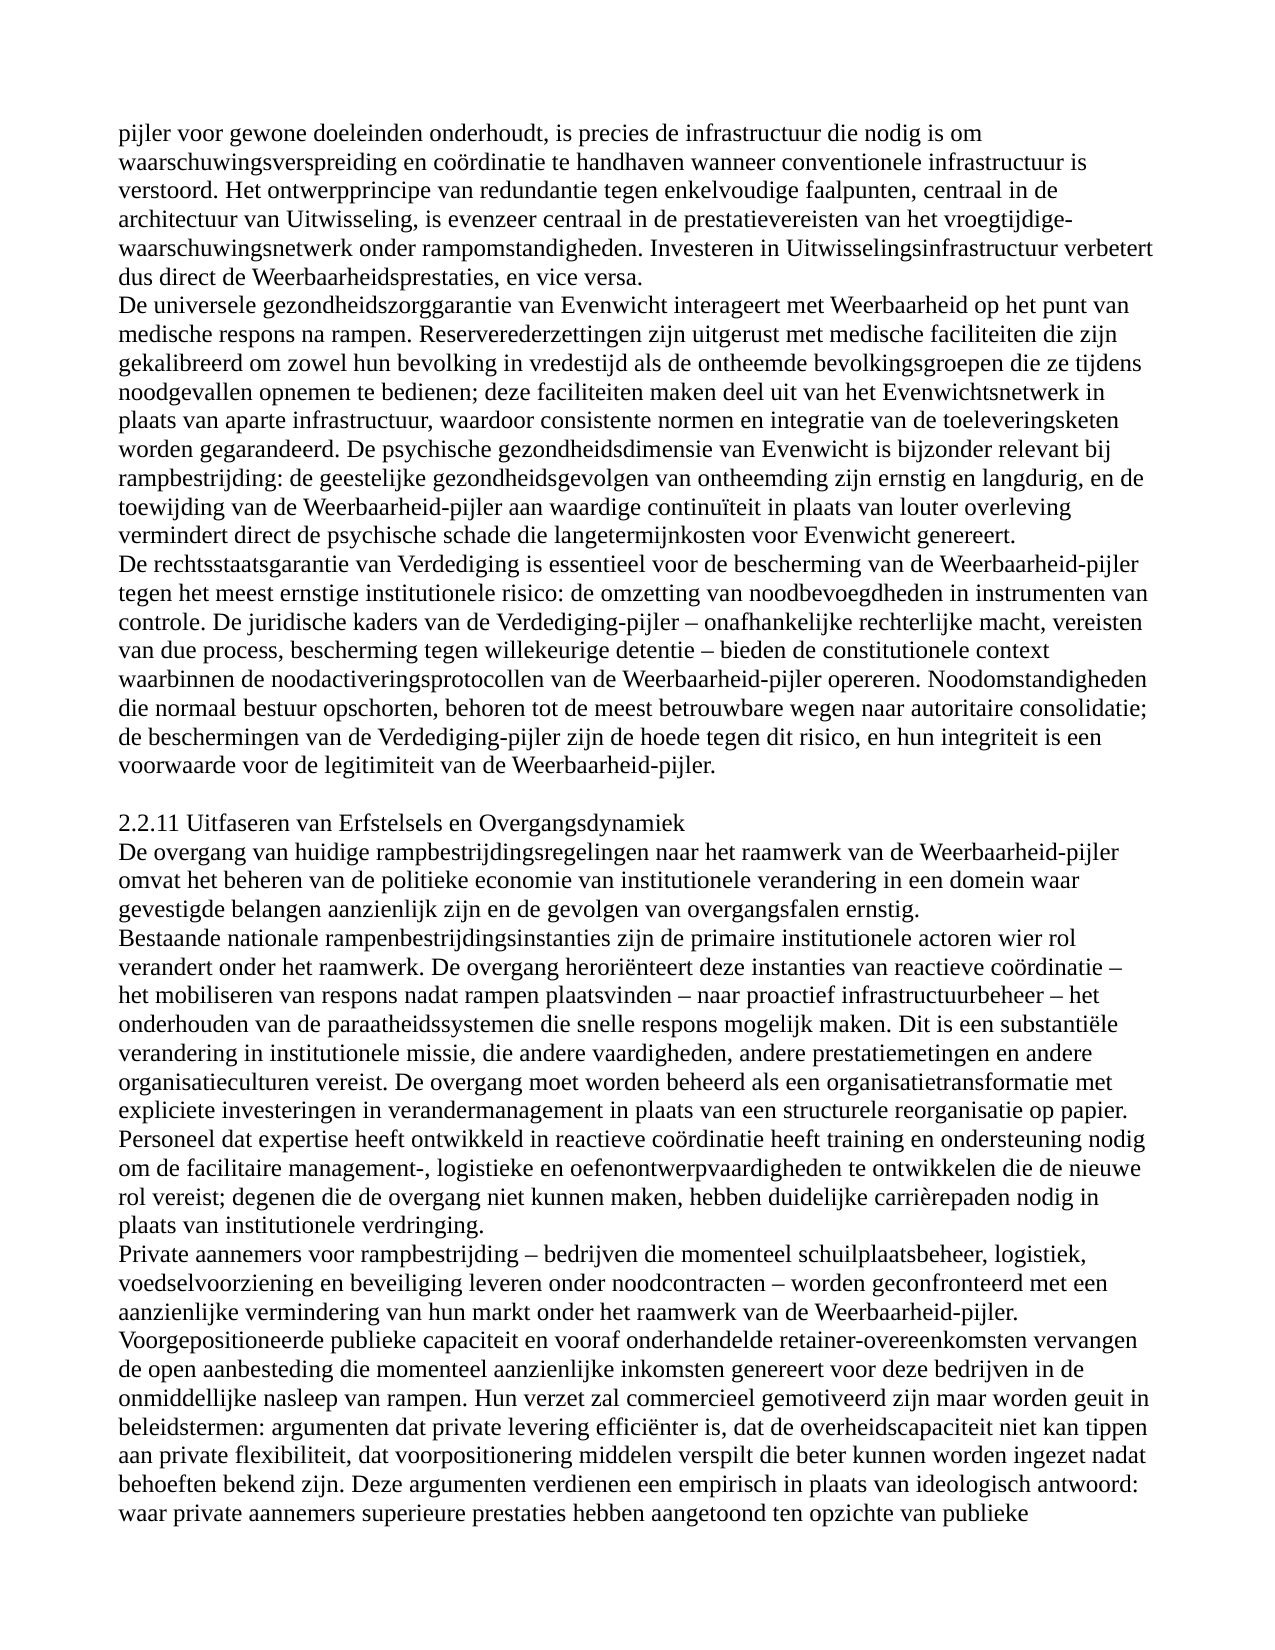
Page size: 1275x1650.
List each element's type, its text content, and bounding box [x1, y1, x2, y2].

text De rechtsstaatsgarantie van Verdediging is essentieel voor de bescherming van de Weerbaarheid-pijler tegen het meest ernstige institutionele risico: de omzetting van noodbevoegdheden in instrumenten van controle. De juridische kaders van de Verdediging-pijler – onafhankelijke rechterlijke macht, vereisten van due process, bescherming tegen willekeurige detentie – bieden de constitutionele context waarbinnen de noodactiveringsprotocollen van de Weerbaarheid-pijler opereren. Noodomstandigheden die normaal bestuur opschorten, behoren tot de meest betrouwbare wegen naar autoritaire consolidatie; de beschermingen van de Verdediging-pijler zijn de hoede tegen dit risico, en hun integriteit is een voorwaarde voor de legitimiteit van de Weerbaarheid-pijler. [118, 549, 1157, 779]
text Bestaande nationale rampenbestrijdingsinstanties zijn de primaire institutionele actoren wier rol verandert onder het raamwerk. De overgang heroriënteert deze instanties van reactieve coördinatie – het mobiliseren van respons nadat rampen plaatsvinden – naar proactief infrastructuurbeheer – het onderhouden van de paraatheidssystemen die snelle respons mogelijk maken. Dit is een substantiële verandering in institutionele missie, die andere vaardigheden, andere prestatiemetingen en andere organisatieculturen vereist. De overgang moet worden beheerd als een organisatietransformatie met expliciete investeringen in verandermanagement in plaats van een structurele reorganisatie op papier. Personeel dat expertise heeft ontwikkeld in reactieve coördinatie heeft training en ondersteuning nodig om de facilitaire management-, logistieke en oefenontwerpvaardigheden te ontwikkelen die de nieuwe rol vereist; degenen die de overgang niet kunnen maken, hebben duidelijke carrièrepaden nodig in plaats van institutionele verdringing. [118, 923, 1157, 1239]
text De universele gezondheidszorggarantie van Evenwicht interageert met Weerbaarheid op het punt van medische respons na rampen. Reserverederzettingen zijn uitgerust met medische faciliteiten die zijn gekalibreerd om zowel hun bevolking in vredestijd als de ontheemde bevolkingsgroepen die ze tijdens noodgevallen opnemen te bedienen; deze faciliteiten maken deel uit van het Evenwichtsnetwerk in plaats van aparte infrastructuur, waardoor consistente normen en integratie van de toeleveringsketen worden gegarandeerd. De psychische gezondheidsdimensie van Evenwicht is bijzonder relevant bij rampbestrijding: de geestelijke gezondheidsgevolgen van ontheemding zijn ernstig en langdurig, en de toewijding van de Weerbaarheid-pijler aan waardige continuïteit in plaats van louter overleving vermindert direct de psychische schade die langetermijnkosten voor Evenwicht genereert. [118, 291, 1157, 549]
text De overgang van huidige rampbestrijdingsregelingen naar het raamwerk van de Weerbaarheid-pijler omvat het beheren van de politieke economie van institutionele verandering in een domein waar gevestigde belangen aanzienlijk zijn en de gevolgen van overgangsfalen ernstig. [118, 837, 1157, 923]
text 2.2.11 Uitfaseren van Erfstelsels en Overgangsdynamiek [118, 808, 1157, 837]
text Private aannemers voor rampbestrijding – bedrijven die momenteel schuilplaatsbeheer, logistiek, voedselvoorziening en beveiliging leveren onder noodcontracten – worden geconfronteerd met een aanzienlijke vermindering van hun markt onder het raamwerk van de Weerbaarheid-pijler. Voorgepositioneerde publieke capaciteit en vooraf onderhandelde retainer-overeenkomsten vervangen de open aanbesteding die momenteel aanzienlijke inkomsten genereert voor deze bedrijven in de onmiddellijke nasleep van rampen. Hun verzet zal commercieel gemotiveerd zijn maar worden geuit in beleidstermen: argumenten dat private levering efficiënter is, dat de overheidscapaciteit niet kan tippen aan private flexibiliteit, dat voorpositionering middelen verspilt die beter kunnen worden ingezet nadat behoeften bekend zijn. Deze argumenten verdienen een empirisch in plaats van ideologisch antwoord: waar private aannemers superieure prestaties hebben aangetoond ten opzichte van publieke [118, 1239, 1157, 1527]
text pijler voor gewone doeleinden onderhoudt, is precies de infrastructuur die nodig is om waarschuwingsverspreiding en coördinatie te handhaven wanneer conventionele infrastructuur is verstoord. Het ontwerpprincipe van redundantie tegen enkelvoudige faalpunten, centraal in de architectuur van Uitwisseling, is evenzeer centraal in de prestatievereisten van het vroegtijdige-waarschuwingsnetwerk onder rampomstandigheden. Investeren in Uitwisselingsinfrastructuur verbetert dus direct de Weerbaarheidsprestaties, en vice versa. [118, 118, 1157, 291]
